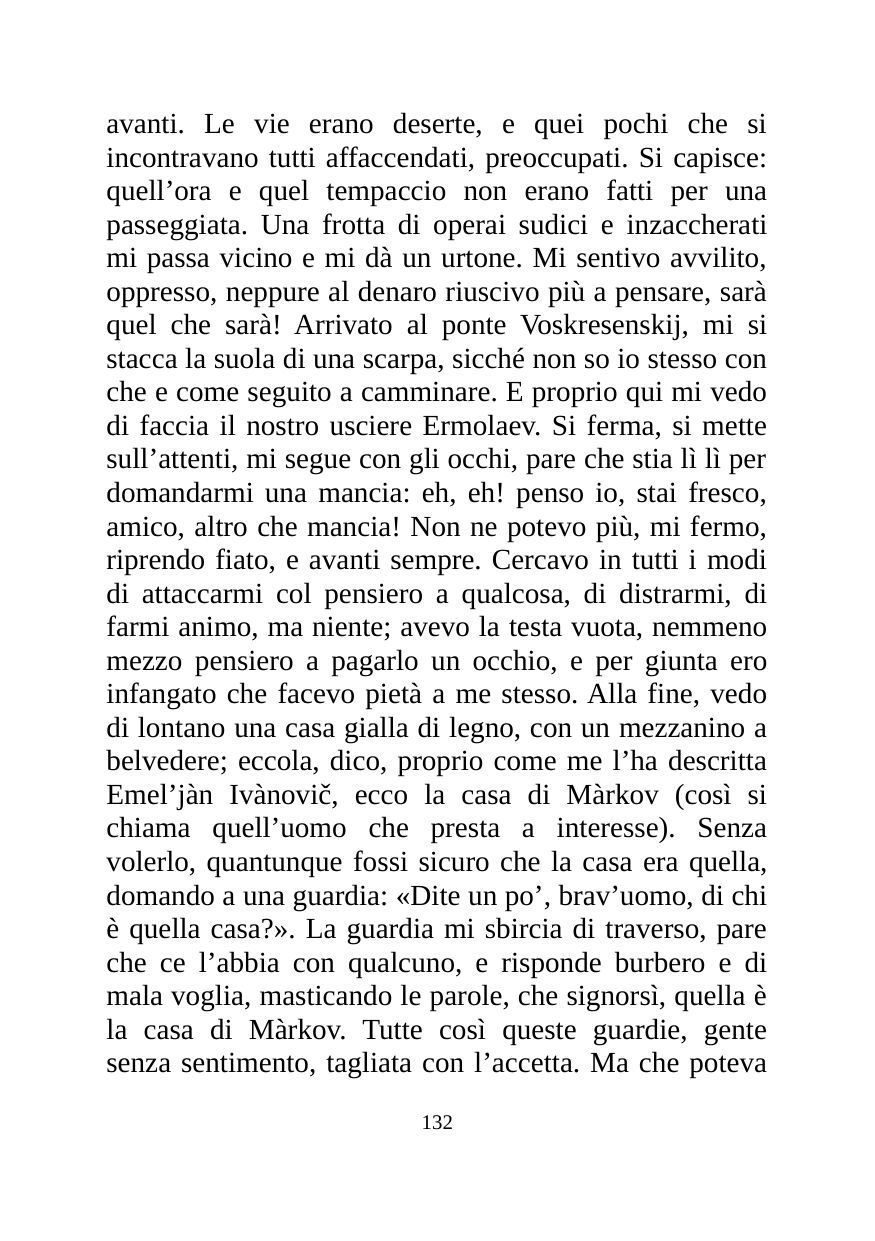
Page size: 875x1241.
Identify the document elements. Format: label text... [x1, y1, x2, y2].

text avanti. Le vie erano deserte, e quei pochi che si incontravano tutti affaccendati, preoccupati. Si capisce: quell’ora e quel tempaccio non erano fatti per una passeggiata. Una frotta di operai sudici e inzaccherati mi passa vicino e mi dà un urtone. Mi sentivo avvilito, oppresso, neppure al denaro riuscivo più a pensare, sarà quel che sarà! Arrivato al ponte Voskresenskij, mi si stacca la suola di una scarpa, sicché non so io stesso con che e come seguito a camminare. E proprio qui mi vedo di faccia il nostro usciere Ermolaev. Si ferma, si mette sull’attenti, mi segue con gli occhi, pare che stia lì lì per domandarmi una mancia: eh, eh! penso io, stai fresco, amico, altro che mancia! Non ne potevo più, mi fermo, riprendo fiato, e avanti sempre. Cercavo in tutti i modi di attaccarmi col pensiero a qualcosa, di distrarmi, di farmi animo, ma niente; avevo la testa vuota, nemmeno mezzo pensiero a pagarlo un occhio, e per giunta ero infangato che facevo pietà a me stesso. Alla fine, vedo di lontano una casa gialla di legno, con un mezzanino a belvedere; eccola, dico, proprio come me l’ha descritta Emel’jàn Ivànovič, ecco la casa di Màrkov (così si chiama quell’uomo che presta a interesse). Senza volerlo, quantunque fossi sicuro che la casa era quella, domando a una guardia: «Dite un po’, brav’uomo, di chi è quella casa?». La guardia mi sbircia di traverso, pare che ce l’abbia con qualcuno, e risponde burbero e di mala voglia, masticando le parole, che signorsì, quella è la casa di Màrkov. Tutte così queste guardie, gente senza sentimento, tagliata con l’accetta. Ma che poteva [106, 106, 768, 1079]
